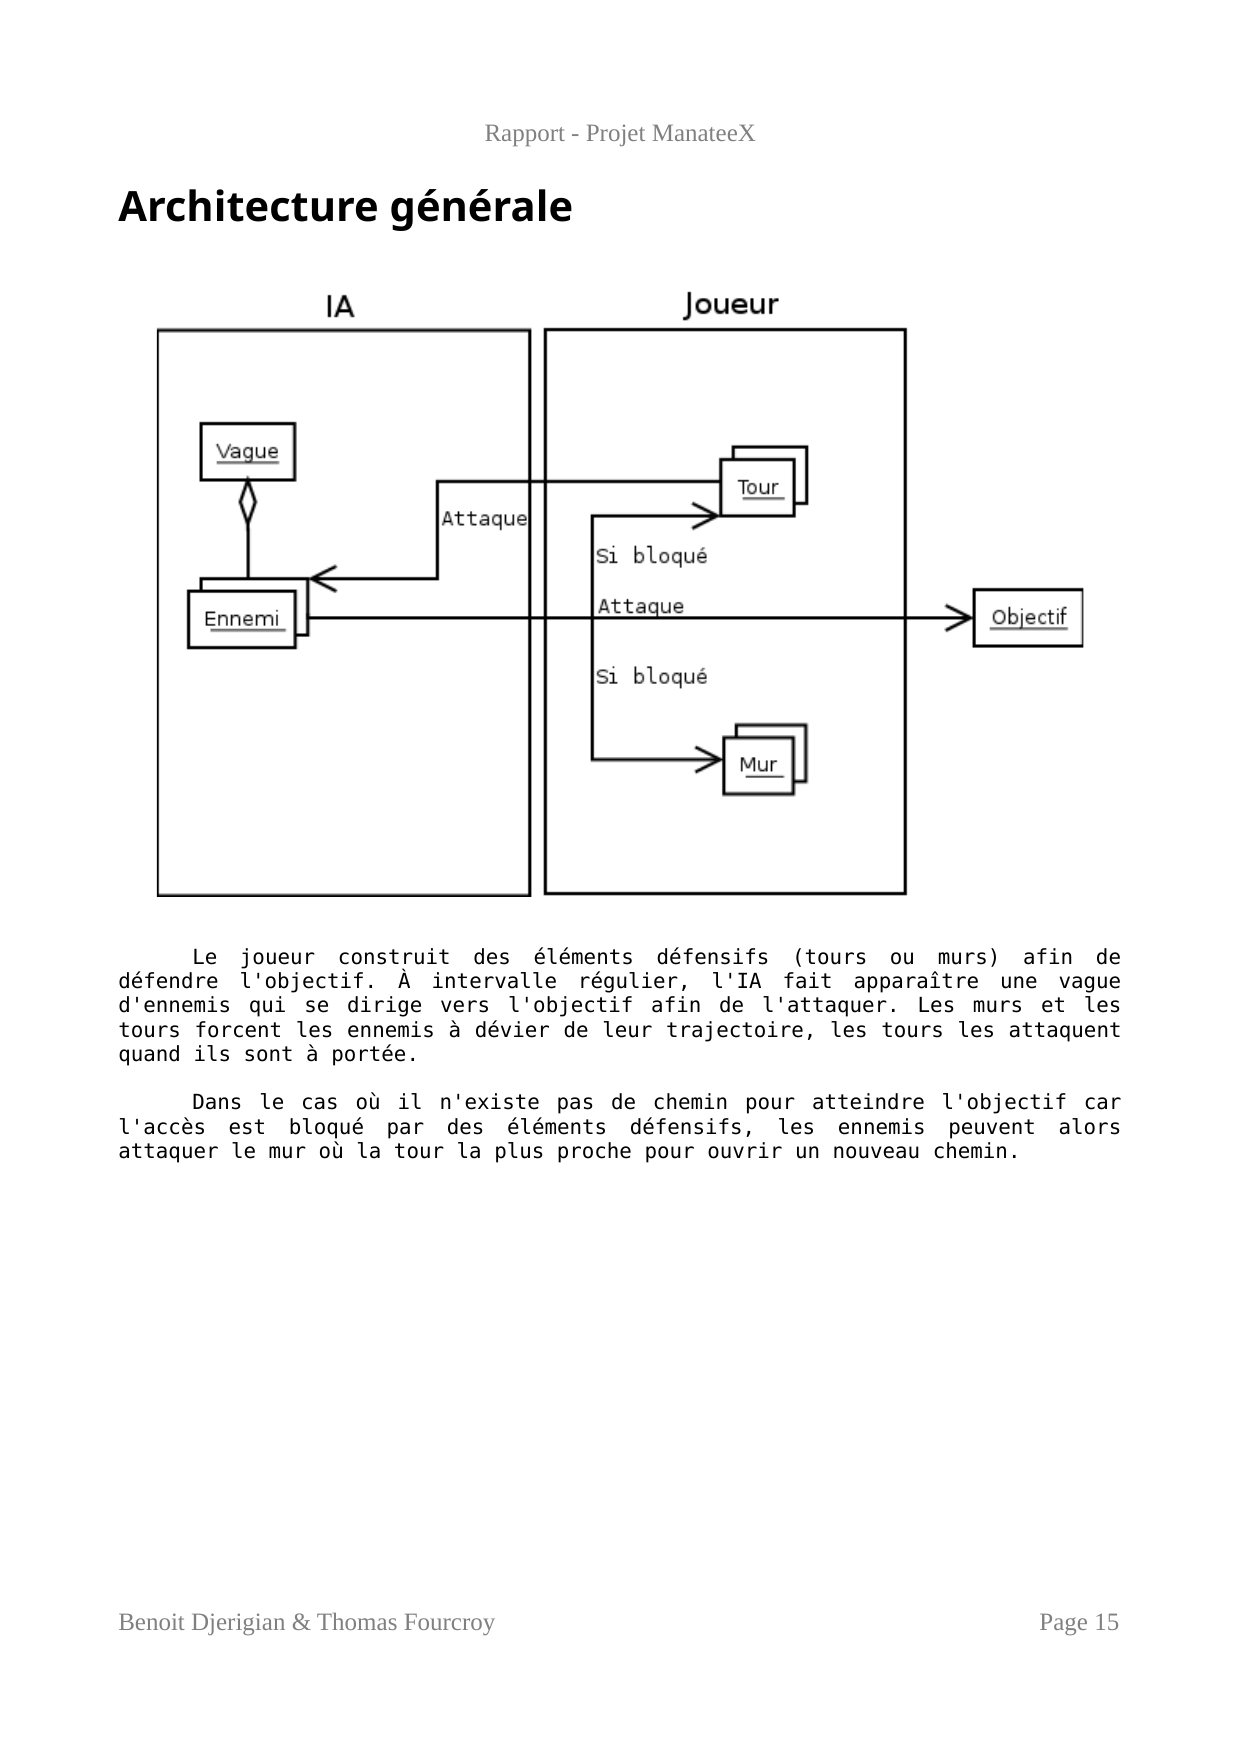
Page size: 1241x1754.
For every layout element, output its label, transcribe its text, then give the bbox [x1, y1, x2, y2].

picture [156, 286, 1084, 897]
text Le joueur construit des éléments défensifs (tours ou murs) afin de défendre l'objectif. À intervalle régulier, l'IA fait apparaître une vague d'ennemis qui se dirige vers l'objectif afin de l'attaquer. Les murs et les tours forcent les ennemis à dévier de leur trajectoire, les tours les attaquent quand ils sont à portée. [118, 945, 1122, 1066]
subtitle Architecture générale [118, 176, 1063, 233]
text Dans le cas où il n'existe pas de chemin pour atteindre l'objectif car l'accès est bloqué par des éléments défensifs, les ennemis peuvent alors attaquer le mur où la tour la plus proche pour ouvrir un nouveau chemin. [118, 1090, 1122, 1163]
